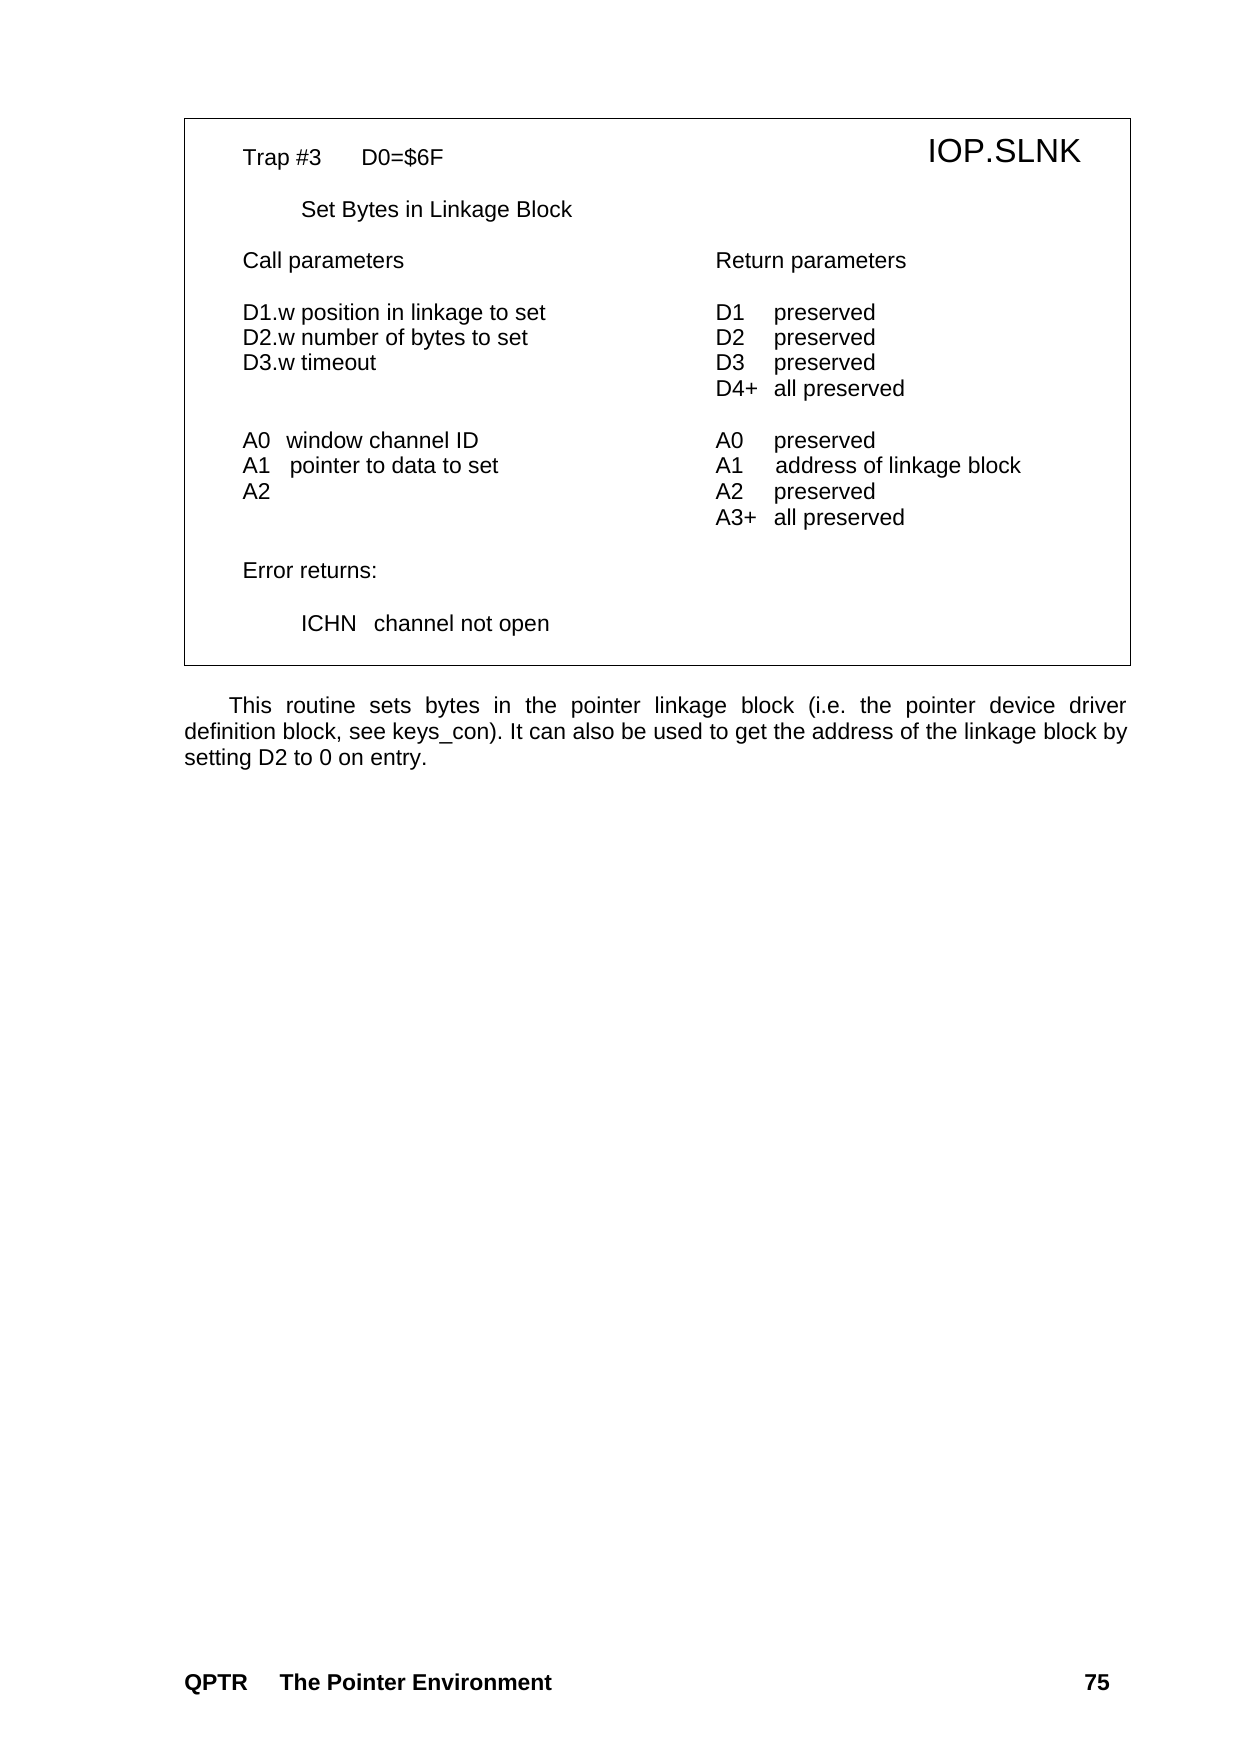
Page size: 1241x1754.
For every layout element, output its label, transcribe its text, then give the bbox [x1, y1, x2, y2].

table_cell all preserved [765, 375, 1094, 402]
table_cell [185, 504, 215, 531]
table_cell Call parameters [215, 249, 680, 274]
table_cell [357, 274, 680, 300]
table_cell Set Bytes in Linkage Block [286, 196, 680, 223]
table_cell [286, 636, 357, 665]
table_cell [1095, 557, 1128, 583]
table_cell D4+ [680, 375, 765, 402]
table_cell A2 [680, 478, 765, 504]
table_cell [1095, 610, 1128, 636]
table_cell preserved [765, 300, 1094, 325]
table_cell [286, 274, 357, 300]
table_cell [680, 274, 765, 300]
table_cell [185, 531, 215, 557]
table_cell [357, 478, 680, 504]
table_header [185, 119, 215, 143]
table_header [680, 119, 765, 143]
table_cell [680, 531, 765, 557]
table_cell [357, 170, 680, 196]
table_cell [185, 196, 215, 223]
table_cell [680, 196, 765, 223]
table_cell [357, 584, 680, 610]
table_cell [1095, 453, 1128, 478]
table_cell [680, 170, 765, 196]
table_cell [215, 223, 286, 249]
table_cell A1 pointer to data to set [215, 453, 680, 478]
table_header [1095, 119, 1128, 143]
table_cell [185, 453, 215, 478]
table_cell [765, 584, 1094, 610]
table_cell [1095, 144, 1128, 170]
table_cell channel not open [357, 610, 680, 636]
table_cell [357, 531, 680, 557]
table_cell [215, 196, 286, 223]
table_cell ICHN [286, 610, 357, 636]
table_cell [357, 375, 680, 402]
table_cell [765, 170, 1094, 196]
table_cell [185, 557, 215, 583]
table_cell [185, 223, 215, 249]
table_cell D2 [680, 325, 765, 350]
table_cell [1095, 170, 1128, 196]
table_cell [185, 350, 215, 375]
table_cell [1095, 504, 1128, 531]
table_cell [185, 170, 215, 196]
table_cell D3 [680, 350, 765, 375]
table_cell preserved [765, 478, 1094, 504]
table_cell [1095, 531, 1128, 557]
table_cell [1095, 300, 1128, 325]
table_cell D2.w number of bytes to set [215, 325, 680, 350]
table_cell [215, 375, 286, 402]
table_cell [185, 300, 215, 325]
table_cell [1095, 325, 1128, 350]
table_cell [185, 636, 215, 665]
text This routine sets bytes in the pointer linkage block (i.e. the pointer device driver definition block, see keys_con). It can also be used to get the address of the linkage block by setting D2 to 0 on entry. [184, 692, 1128, 771]
table_cell A2 [215, 478, 286, 504]
table_cell [286, 584, 357, 610]
table_cell [185, 274, 215, 300]
table_cell A1 address of linkage block [680, 453, 1094, 478]
table_header [215, 119, 286, 143]
table_cell [1095, 584, 1128, 610]
table_cell [765, 402, 1094, 428]
table_cell [185, 249, 215, 274]
table_cell [286, 531, 357, 557]
table_cell [357, 402, 680, 428]
table_cell [286, 504, 357, 531]
table_cell [1095, 478, 1128, 504]
table_cell [286, 402, 357, 428]
table_cell [1095, 196, 1128, 223]
table_cell [1095, 223, 1128, 249]
table_header [357, 119, 680, 143]
table_cell [680, 557, 765, 583]
table_cell [1095, 274, 1128, 300]
table_cell [765, 557, 1094, 583]
table_cell [185, 402, 215, 428]
table_header [286, 119, 357, 143]
table_cell preserved [765, 325, 1094, 350]
table_cell [680, 610, 765, 636]
table_cell [765, 531, 1094, 557]
table_cell [1095, 428, 1128, 453]
table_cell A3+ [680, 504, 765, 531]
table_header IOP.SLNK [765, 119, 1094, 170]
table_cell D0=$6F [357, 144, 680, 170]
table_cell [680, 636, 765, 665]
table_cell D3.w timeout [215, 350, 680, 375]
table_cell [1095, 350, 1128, 375]
table_cell Error returns: [215, 557, 680, 583]
table_cell [357, 636, 680, 665]
table_cell [185, 144, 215, 170]
table_cell [215, 402, 286, 428]
table_cell [1095, 402, 1128, 428]
table_cell [185, 325, 215, 350]
table_cell [286, 375, 357, 402]
table_cell D1 [680, 300, 765, 325]
table_cell [680, 144, 765, 170]
table_cell [215, 274, 286, 300]
table_cell [765, 274, 1094, 300]
table_cell [680, 402, 765, 428]
table_cell preserved [765, 350, 1094, 375]
table_cell [765, 636, 1094, 665]
table_cell Trap #3 [215, 144, 357, 170]
table_cell [680, 223, 765, 249]
table_cell [765, 223, 1094, 249]
table_cell A0 [680, 428, 765, 453]
table_cell [215, 170, 286, 196]
table_cell [680, 584, 765, 610]
table_cell [185, 610, 215, 636]
table_cell [185, 428, 215, 453]
table_cell [185, 584, 215, 610]
table_cell [1095, 249, 1128, 274]
table_cell [765, 196, 1094, 223]
table_cell [215, 531, 286, 557]
table_cell [1095, 636, 1128, 665]
table_cell all preserved [765, 504, 1094, 531]
table_cell [286, 478, 357, 504]
table_cell [185, 478, 215, 504]
table_cell [286, 170, 357, 196]
table_cell [1095, 375, 1128, 402]
table_cell [215, 636, 286, 665]
table_cell [357, 223, 680, 249]
table_cell preserved [765, 428, 1094, 453]
table_cell A0 [215, 428, 286, 453]
table_cell [357, 504, 680, 531]
table_cell D1.w position in linkage to set [215, 300, 680, 325]
table_cell [215, 584, 286, 610]
table_cell [215, 504, 286, 531]
table_cell [286, 223, 357, 249]
table_cell [185, 375, 215, 402]
table_cell Return parameters [680, 249, 1094, 274]
table_cell window channel ID [286, 428, 680, 453]
table_cell [215, 610, 286, 636]
table_cell [765, 610, 1094, 636]
